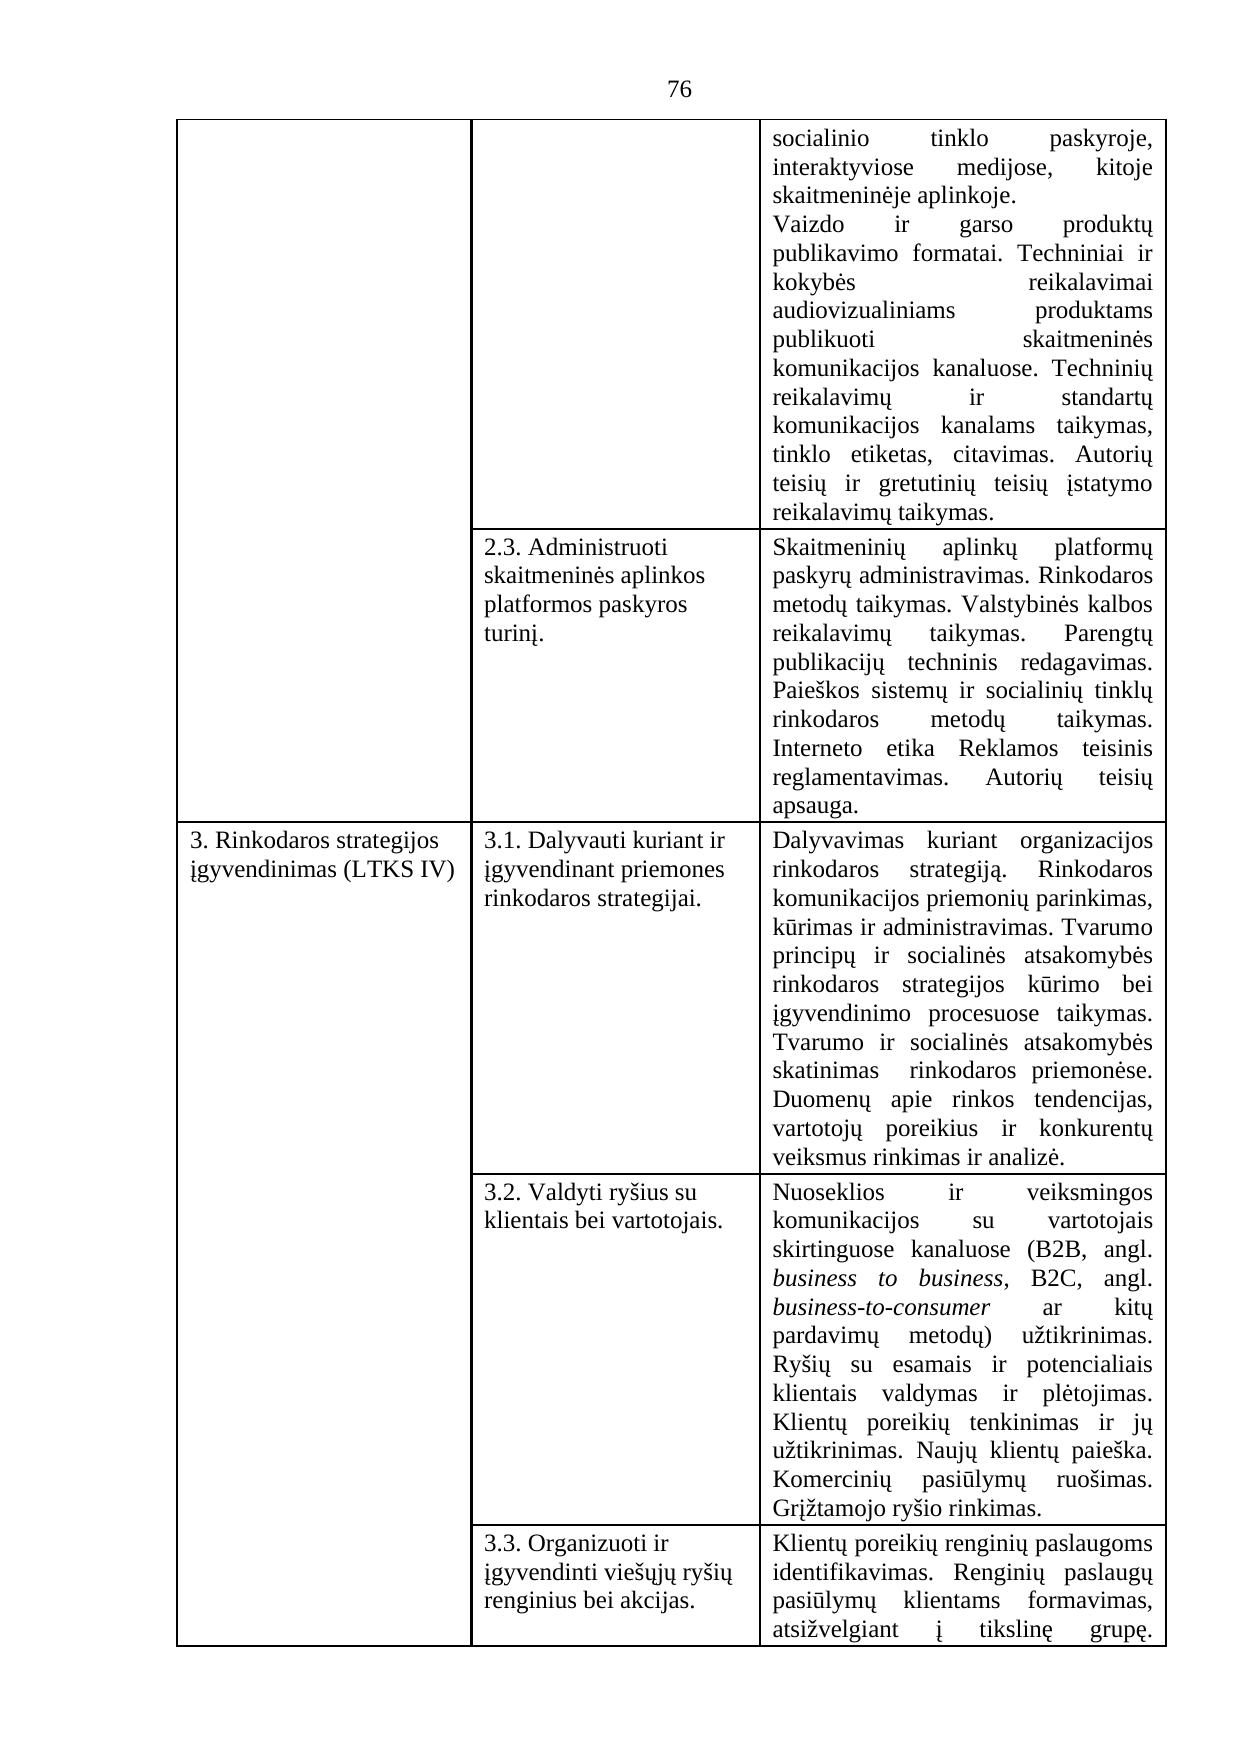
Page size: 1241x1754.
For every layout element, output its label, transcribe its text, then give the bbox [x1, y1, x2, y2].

table_cell Dalyvavimas kuriant organizacijos rinkodaros strategiją. Rinkodaros komunikacijos priemonių parinkimas, kūrimas ir administravimas. Tvarumo principų ir socialinės atsakomybės rinkodaros strategijos kūrimo bei įgyvendinimo procesuose taikymas. Tvarumo ir socialinės atsakomybės skatinimas rinkodaros priemonėse. Duomenų apie rinkos tendencijas, vartotojų poreikius ir konkurentų veiksmus rinkimas ir analizė. [761, 823, 1165, 1172]
table_cell 3. Rinkodaros strategijos įgyvendinimas (LTKS IV) [178, 823, 470, 1645]
table_cell 3.1. Dalyvauti kuriant ir įgyvendinant priemones rinkodaros strategijai. [473, 823, 759, 1172]
table_cell Nuoseklios ir veiksmingos komunikacijos su vartotojais skirtinguose kanaluose (B2B, angl. business to business, B2C, angl. business-to-consumer ar kitų pardavimų metodų) užtikrinimas. Ryšių su esamais ir potencialiais klientais valdymas ir plėtojimas. Klientų poreikių tenkinimas ir jų užtikrinimas. Naujų klientų paieška. Komercinių pasiūlymų ruošimas. Grįžtamojo ryšio rinkimas. [761, 1175, 1165, 1524]
table_cell Skaitmeninių aplinkų platformų paskyrų administravimas. Rinkodaros metodų taikymas. Valstybinės kalbos reikalavimų taikymas. Parengtų publikacijų techninis redagavimas. Paieškos sistemų ir socialinių tinklų rinkodaros metodų taikymas. Interneto etika Reklamos teisinis reglamentavimas. Autorių teisių apsauga. [761, 530, 1165, 821]
table_cell 3.3. Organizuoti ir įgyvendinti viešųjų ryšių renginius bei akcijas. [473, 1526, 759, 1645]
table_cell 2.3. Administruoti skaitmeninės aplinkos platformos paskyros turinį. [473, 530, 759, 821]
table_cell socialinio tinklo paskyroje, interaktyviose medijose, kitoje skaitmeninėje aplinkoje. Vaizdo ir garso produktų publikavimo formatai. Techniniai ir kokybės reikalavimai audiovizualiniams produktams publikuoti skaitmeninės komunikacijos kanaluose. Techninių reikalavimų ir standartų komunikacijos kanalams taikymas, tinklo etiketas, citavimas. Autorių teisių ir gretutinių teisių įstatymo reikalavimų taikymas. [761, 120, 1165, 527]
table_cell 3.2. Valdyti ryšius su klientais bei vartotojais. [473, 1175, 759, 1524]
table_cell [178, 120, 470, 821]
table_cell [473, 120, 759, 527]
table_cell Klientų poreikių renginių paslaugoms identifikavimas. Renginių paslaugų pasiūlymų klientams formavimas, atsižvelgiant į tikslinę grupę. [761, 1526, 1165, 1645]
